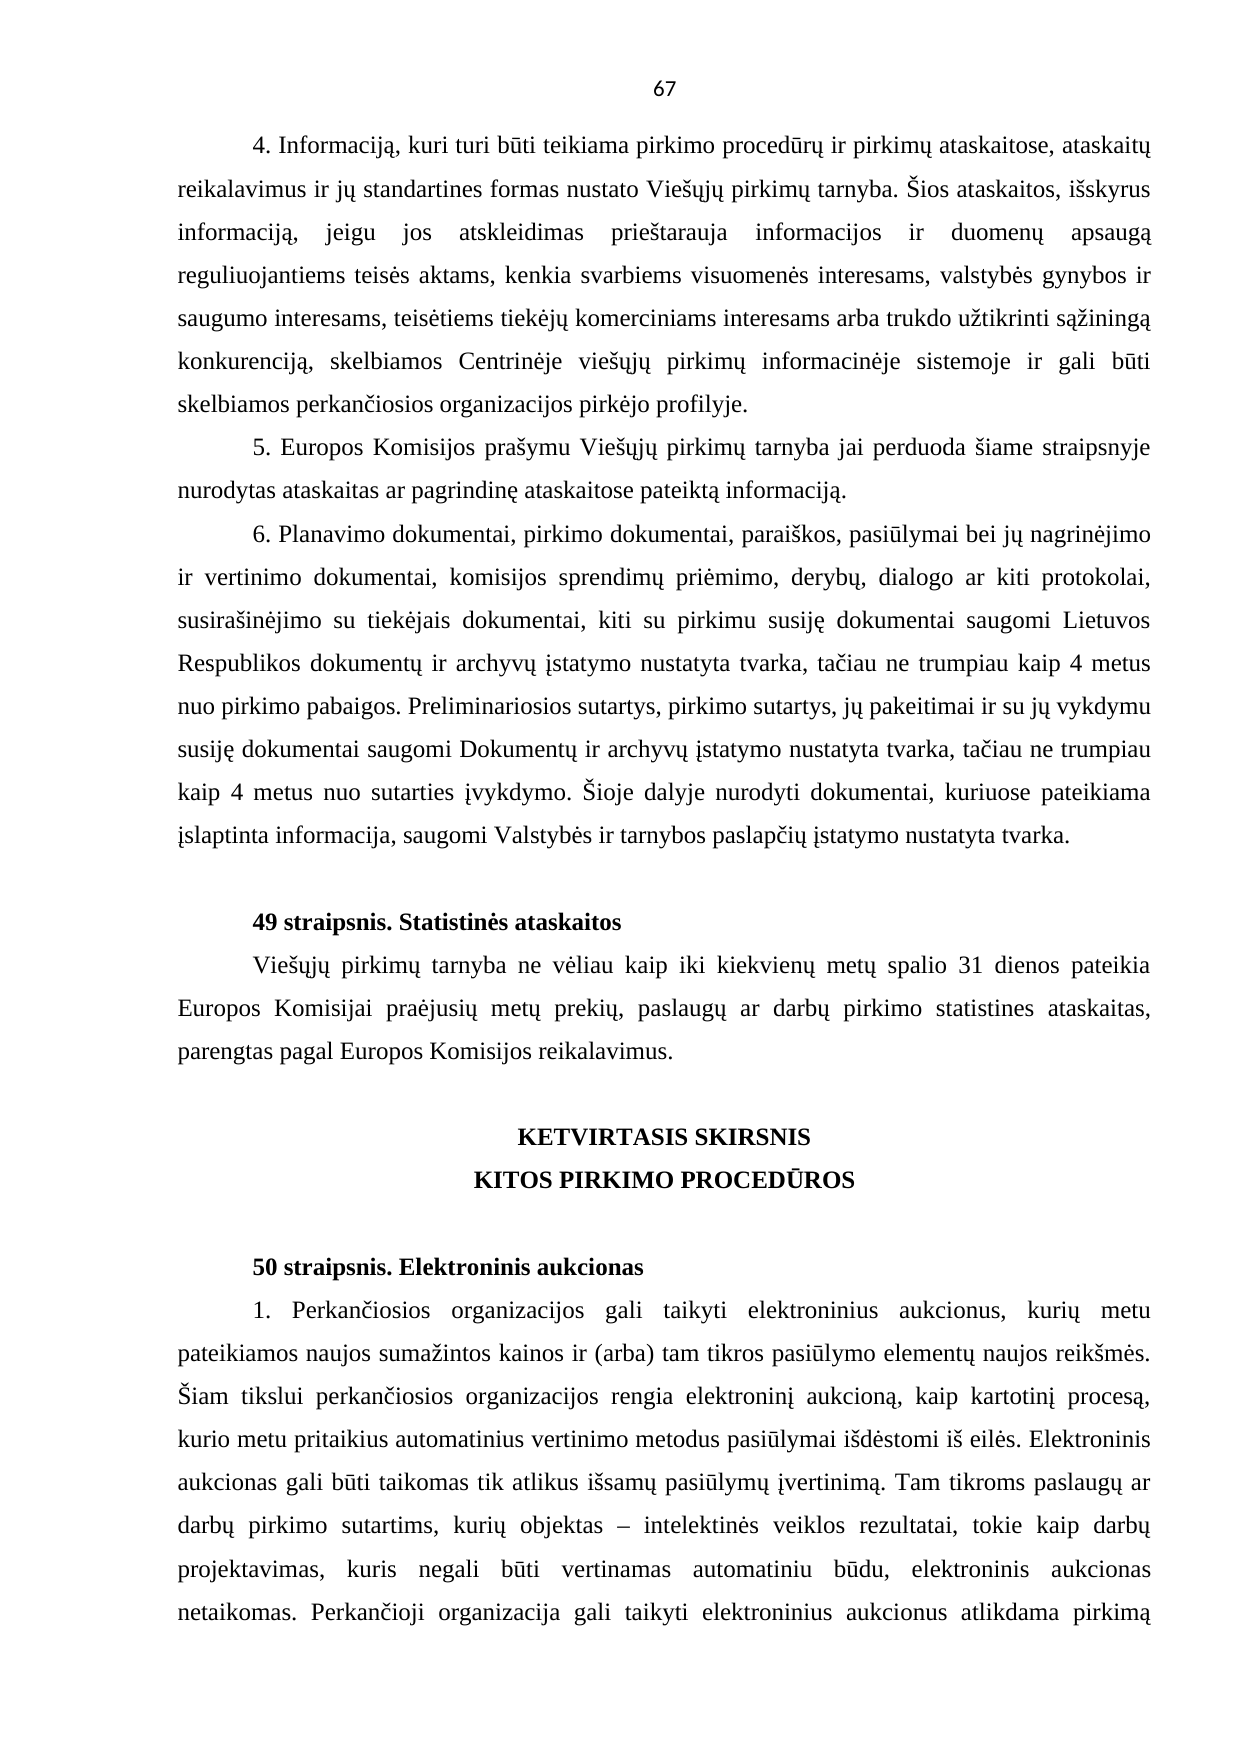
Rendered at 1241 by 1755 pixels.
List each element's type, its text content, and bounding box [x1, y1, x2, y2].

text Viešųjų pirkimų tarnyba ne vėliau kaip iki kiekvienų metų spalio 31 dienos pateikia Europos Komisijai praėjusių metų prekių, paslaugų ar darbų pirkimo statistines ataskaitas, parengtas pagal Europos Komisijos reikalavimus. [177, 950, 1152, 1065]
text 5. Europos Komisijos prašymu Viešųjų pirkimų tarnyba jai perduoda šiame straipsnyje nurodytas ataskaitas ar pagrindinę ataskaitose pateiktą informaciją. [177, 432, 1152, 504]
text 4. Informaciją, kuri turi būti teikiama pirkimo procedūrų ir pirkimų ataskaitose, ataskaitų reikalavimus ir jų standartines formas nustato Viešųjų pirkimų tarnyba. Šios ataskaitos, išskyrus informaciją, jeigu jos atskleidimas prieštarauja informacijos ir duomenų apsaugą reguliuojantiems teisės aktams, kenkia svarbiems visuomenės interesams, valstybės gynybos ir saugumo interesams, teisėtiems tiekėjų komerciniams interesams arba trukdo užtikrinti sąžiningą konkurenciją, skelbiamos Centrinėje viešųjų pirkimų informacinėje sistemoje ir gali būti skelbiamos perkančiosios organizacijos pirkėjo profilyje. [177, 131, 1152, 418]
text 1. Perkančiosios organizacijos gali taikyti elektroninius aukcionus, kurių metu pateikiamos naujos sumažintos kainos ir (arba) tam tikros pasiūlymo elementų naujos reikšmės. Šiam tikslui perkančiosios organizacijos rengia elektroninį aukcioną, kaip kartotinį procesą, kurio metu pritaikius automatinius vertinimo metodus pasiūlymai išdėstomi iš eilės. Elektroninis aukcionas gali būti taikomas tik atlikus išsamų pasiūlymų įvertinimą. Tam tikroms paslaugų ar darbų pirkimo sutartims, kurių objektas – intelektinės veiklos rezultatai, tokie kaip darbų projektavimas, kuris negali būti vertinamas automatiniu būdu, elektroninis aukcionas netaikomas. Perkančioji organizacija gali taikyti elektroninius aukcionus atlikdama pirkimą [177, 1295, 1152, 1626]
text 49 straipsnis. Statistinės ataskaitos [177, 907, 1152, 936]
text 6. Planavimo dokumentai, pirkimo dokumentai, paraiškos, pasiūlymai bei jų nagrinėjimo ir vertinimo dokumentai, komisijos sprendimų priėmimo, derybų, dialogo ar kiti protokolai, susirašinėjimo su tiekėjais dokumentai, kiti su pirkimu susiję dokumentai saugomi Lietuvos Respublikos dokumentų ir archyvų įstatymo nustatyta tvarka, tačiau ne trumpiau kaip 4 metus nuo pirkimo pabaigos. Preliminariosios sutartys, pirkimo sutartys, jų pakeitimai ir su jų vykdymu susiję dokumentai saugomi Dokumentų ir archyvų įstatymo nustatyta tvarka, tačiau ne trumpiau kaip 4 metus nuo sutarties įvykdymo. Šioje dalyje nurodyti dokumentai, kuriuose pateikiama įslaptinta informacija, saugomi Valstybės ir tarnybos paslapčių įstatymo nustatyta tvarka. [177, 519, 1152, 849]
text KITOS PIRKIMO PROCEDŪROS [177, 1166, 1152, 1194]
text KETVIRTASIS SKIRSNIS [177, 1122, 1152, 1151]
text 50 straipsnis. Elektroninis aukcionas [177, 1252, 1152, 1281]
